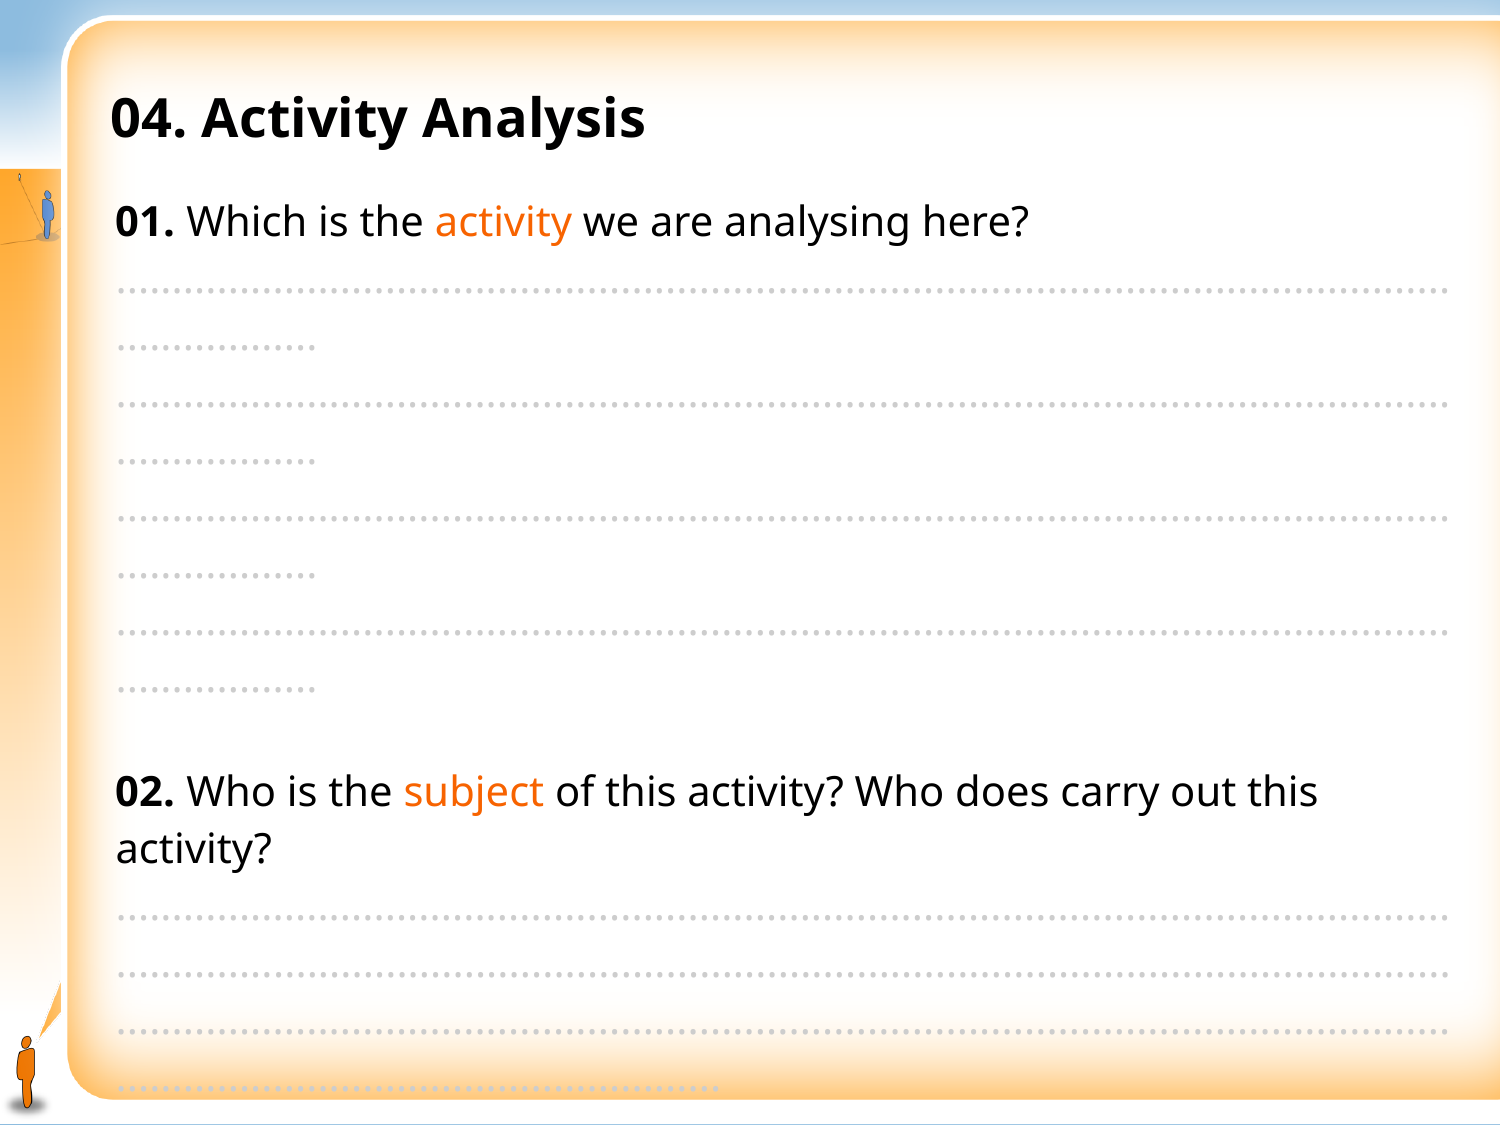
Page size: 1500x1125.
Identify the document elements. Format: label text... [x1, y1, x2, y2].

list 01. Which is the activity we are analysing here? ......................................................................................................................................... ......................................................................................................................................... ......................................................................................................................................... ......................................................................................................................................... 02. Who is the subject of this activity? Who does carry out this activity? ........................................................................................................................................................................................................................................................................................................................................................................................................................... 03. Through the activity, the subject is working actively on an object. What is this object? ........................................................................................................................................................................................................................................................................................................................................................................................................................... [115, 191, 1466, 993]
title 04. Activity Analysis [110, 44, 1461, 188]
picture [0, 0, 1500, 1125]
